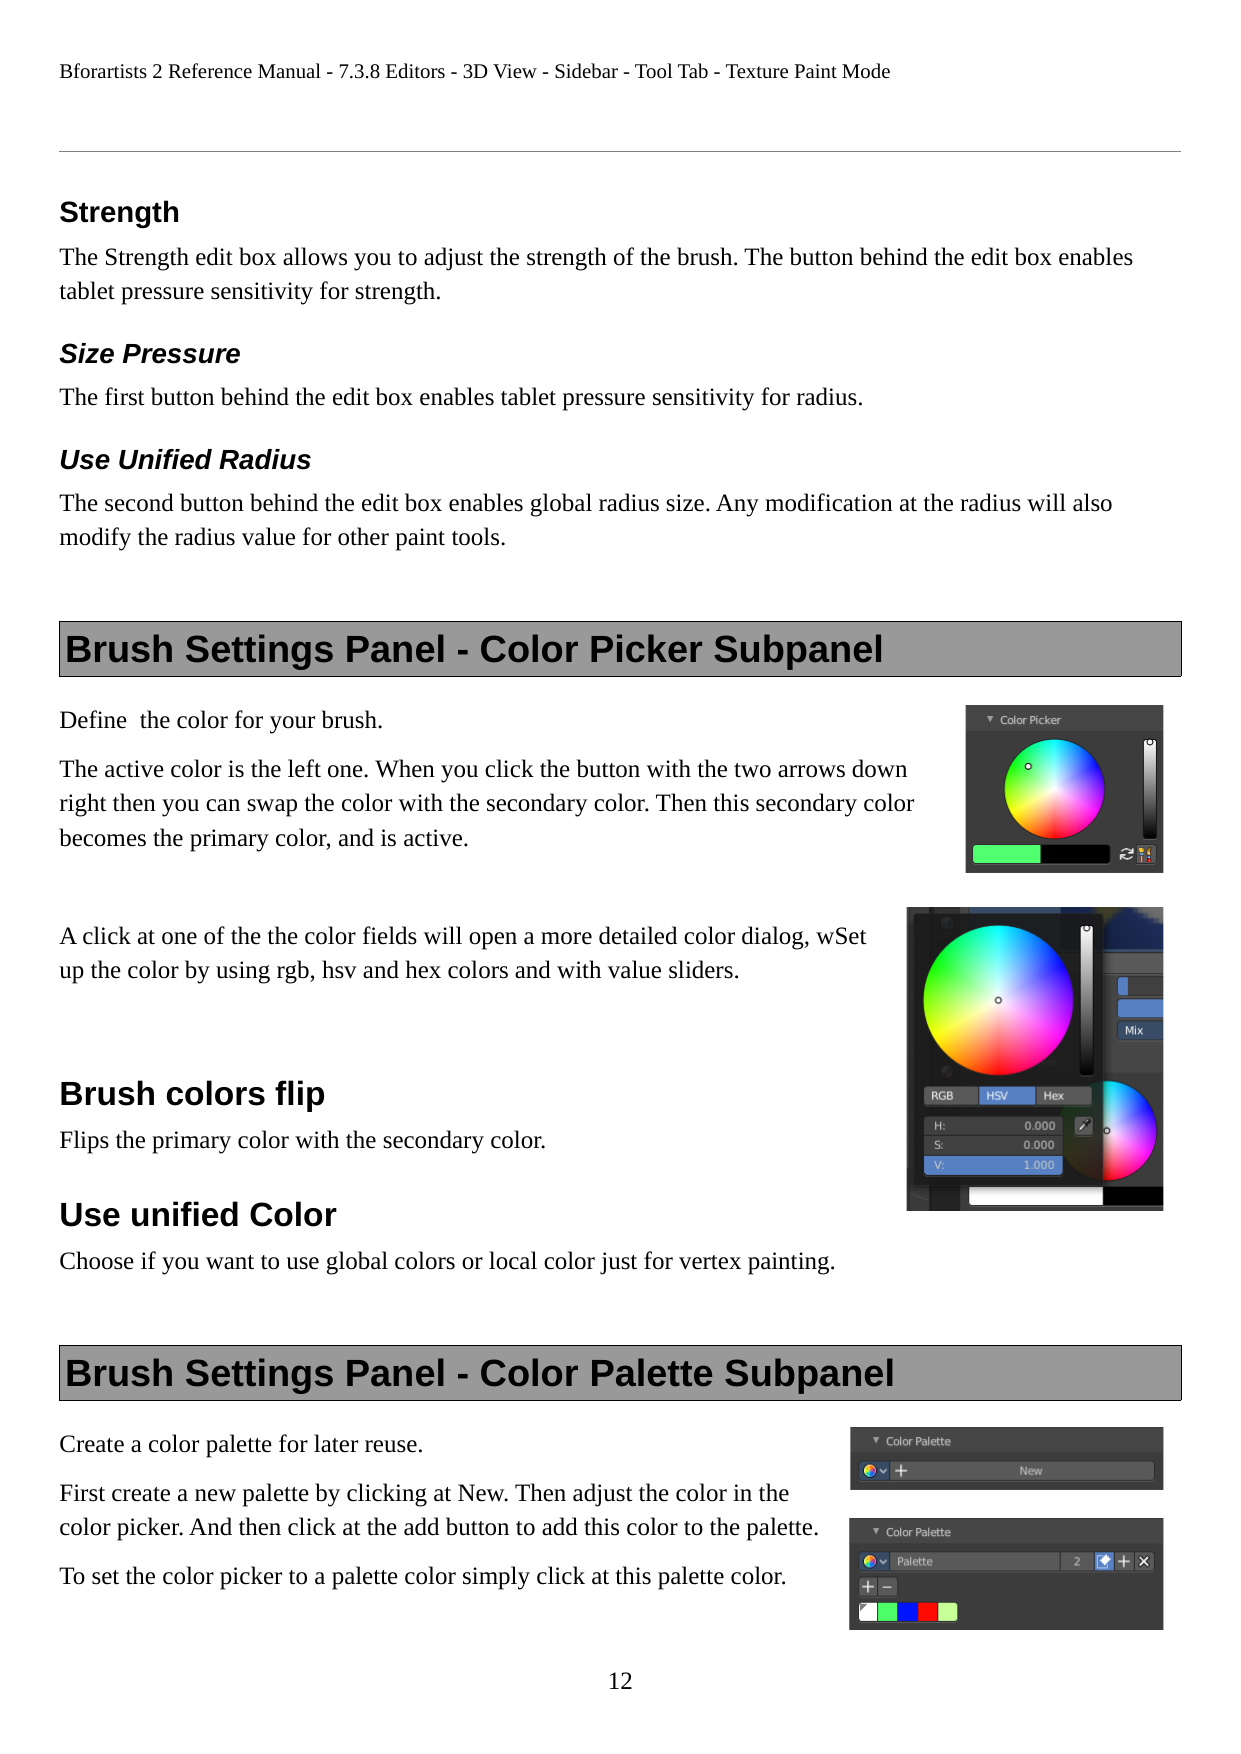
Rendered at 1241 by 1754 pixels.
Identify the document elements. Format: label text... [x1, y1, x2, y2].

subtitle Size Pressure [59, 338, 1181, 369]
text Create a color palette for later reuse. [59, 1429, 850, 1457]
text The first button behind the edit box enables tablet pressure sensitivity for radius. [59, 382, 1181, 411]
table_header Brush Settings Panel - Color Picker Subpanel [60, 622, 1181, 676]
text Define the color for your brush. [59, 705, 965, 733]
subtitle Use Unified Radius [59, 444, 1181, 476]
text The Strength edit box allows you to adjust the strength of the brush. The button behind the edit box enables tablet pressure sensitivity for strength. [59, 242, 1181, 305]
text To set the color picker to a palette color simply click at this palette color. [59, 1561, 849, 1590]
picture [965, 705, 1164, 873]
picture [906, 907, 1164, 1211]
subtitle Strength [59, 195, 1181, 229]
subtitle Brush colors flip [59, 1074, 906, 1113]
picture [849, 1518, 1164, 1630]
picture [850, 1427, 1164, 1490]
text The second button behind the edit box enables global radius size. Any modification at the radius will also modify the radius value for other paint tools. [59, 488, 1181, 551]
text A click at one of the the color fields will open a more detailed color dialog, wSet up the color by using rgb, hsv and hex colors and with value sliders. [59, 921, 906, 984]
table_header Brush Settings Panel - Color Palette Subpanel [60, 1346, 1181, 1400]
text The active color is the left one. When you click the button with the two arrows down right then you can swap the color with the secondary color. Then this secondary color becomes the primary color, and is active. [59, 754, 965, 851]
text First create a new palette by clicking at New. Then adjust the color in the color picker. And then click at the add button to add this color to the palette. [59, 1478, 1181, 1541]
subtitle [1164, 1074, 1181, 1113]
text Choose if you want to use global colors or local color just for vertex painting. [59, 1246, 1181, 1275]
text Flips the primary color with the secondary color. [59, 1125, 906, 1154]
subtitle Use unified Color [59, 1195, 1181, 1234]
